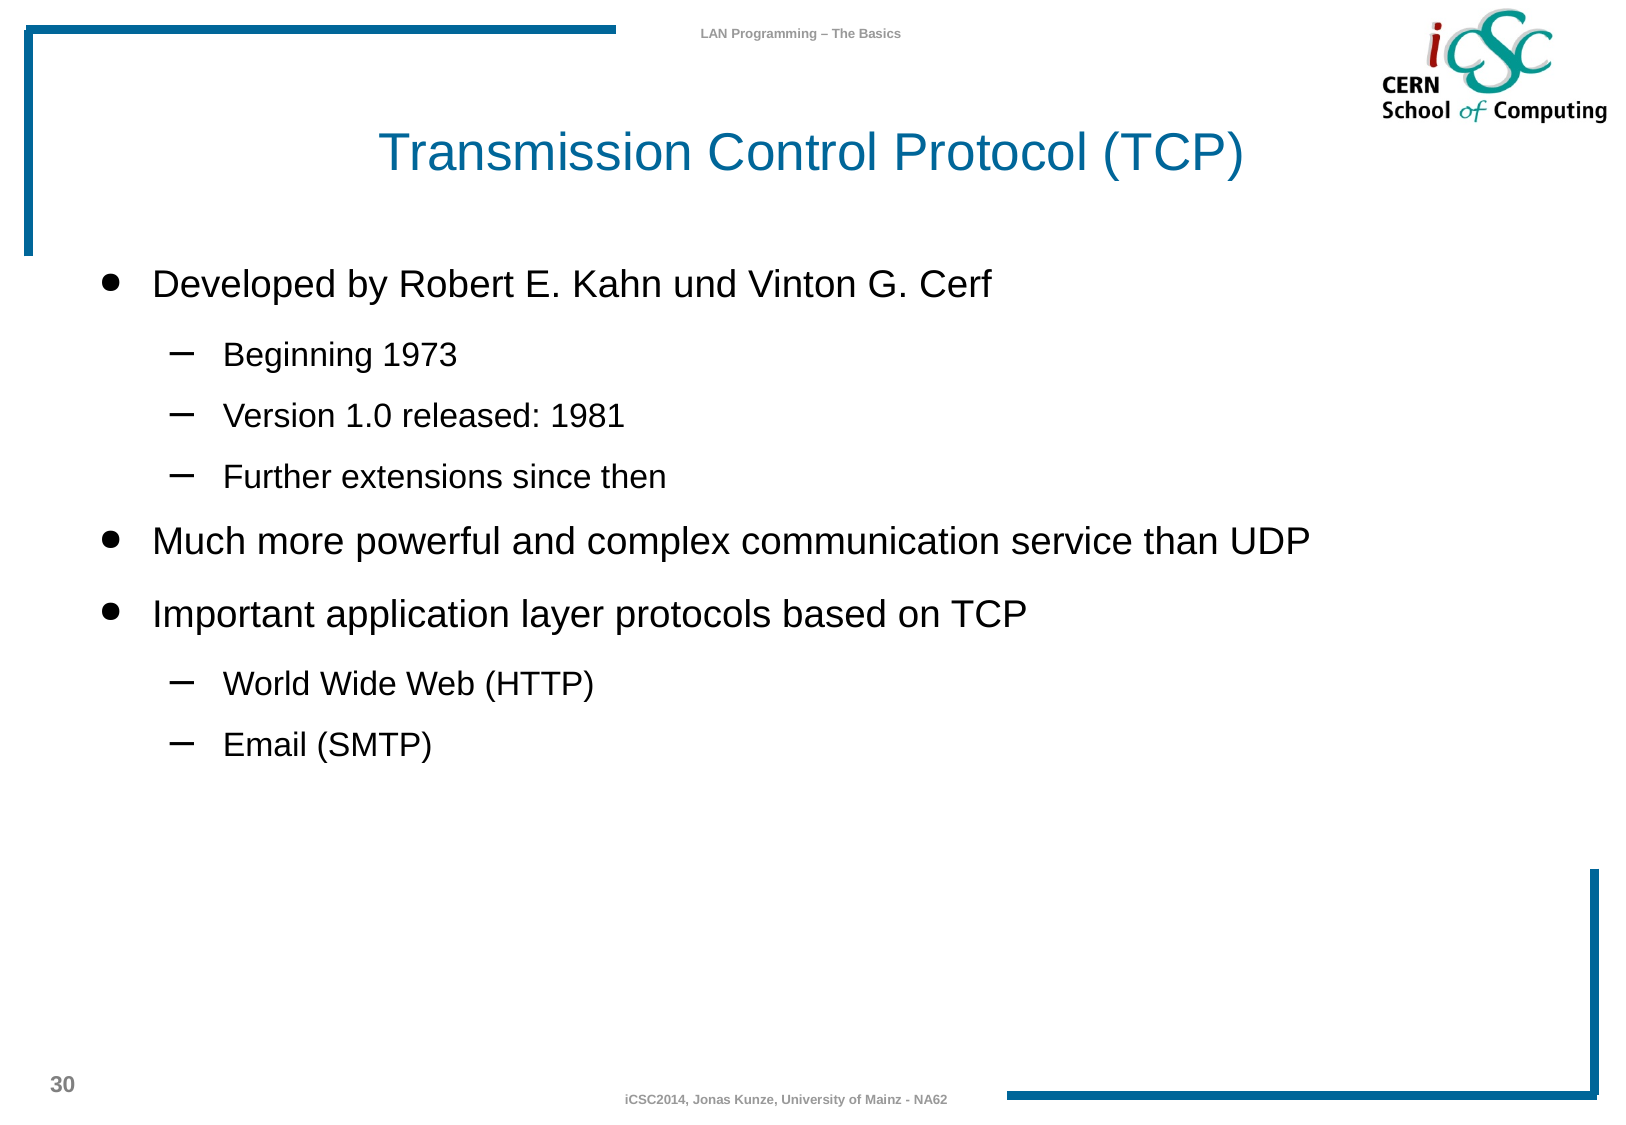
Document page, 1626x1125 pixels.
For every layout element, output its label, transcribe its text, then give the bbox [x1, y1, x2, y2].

picture [1381, 8, 1608, 125]
list Developed by Robert E. Kahn und Vinton G. Cerf Beginning 1973 Version 1.0 released: 1981 Further extensions since then Much more powerful and complex communication service than UDP Important application layer protocols based on TCP World Wide Web (HTTP) Email (SMTP) [81, 263, 1512, 1051]
title Transmission Control Protocol (TCP) [81, 44, 1544, 233]
